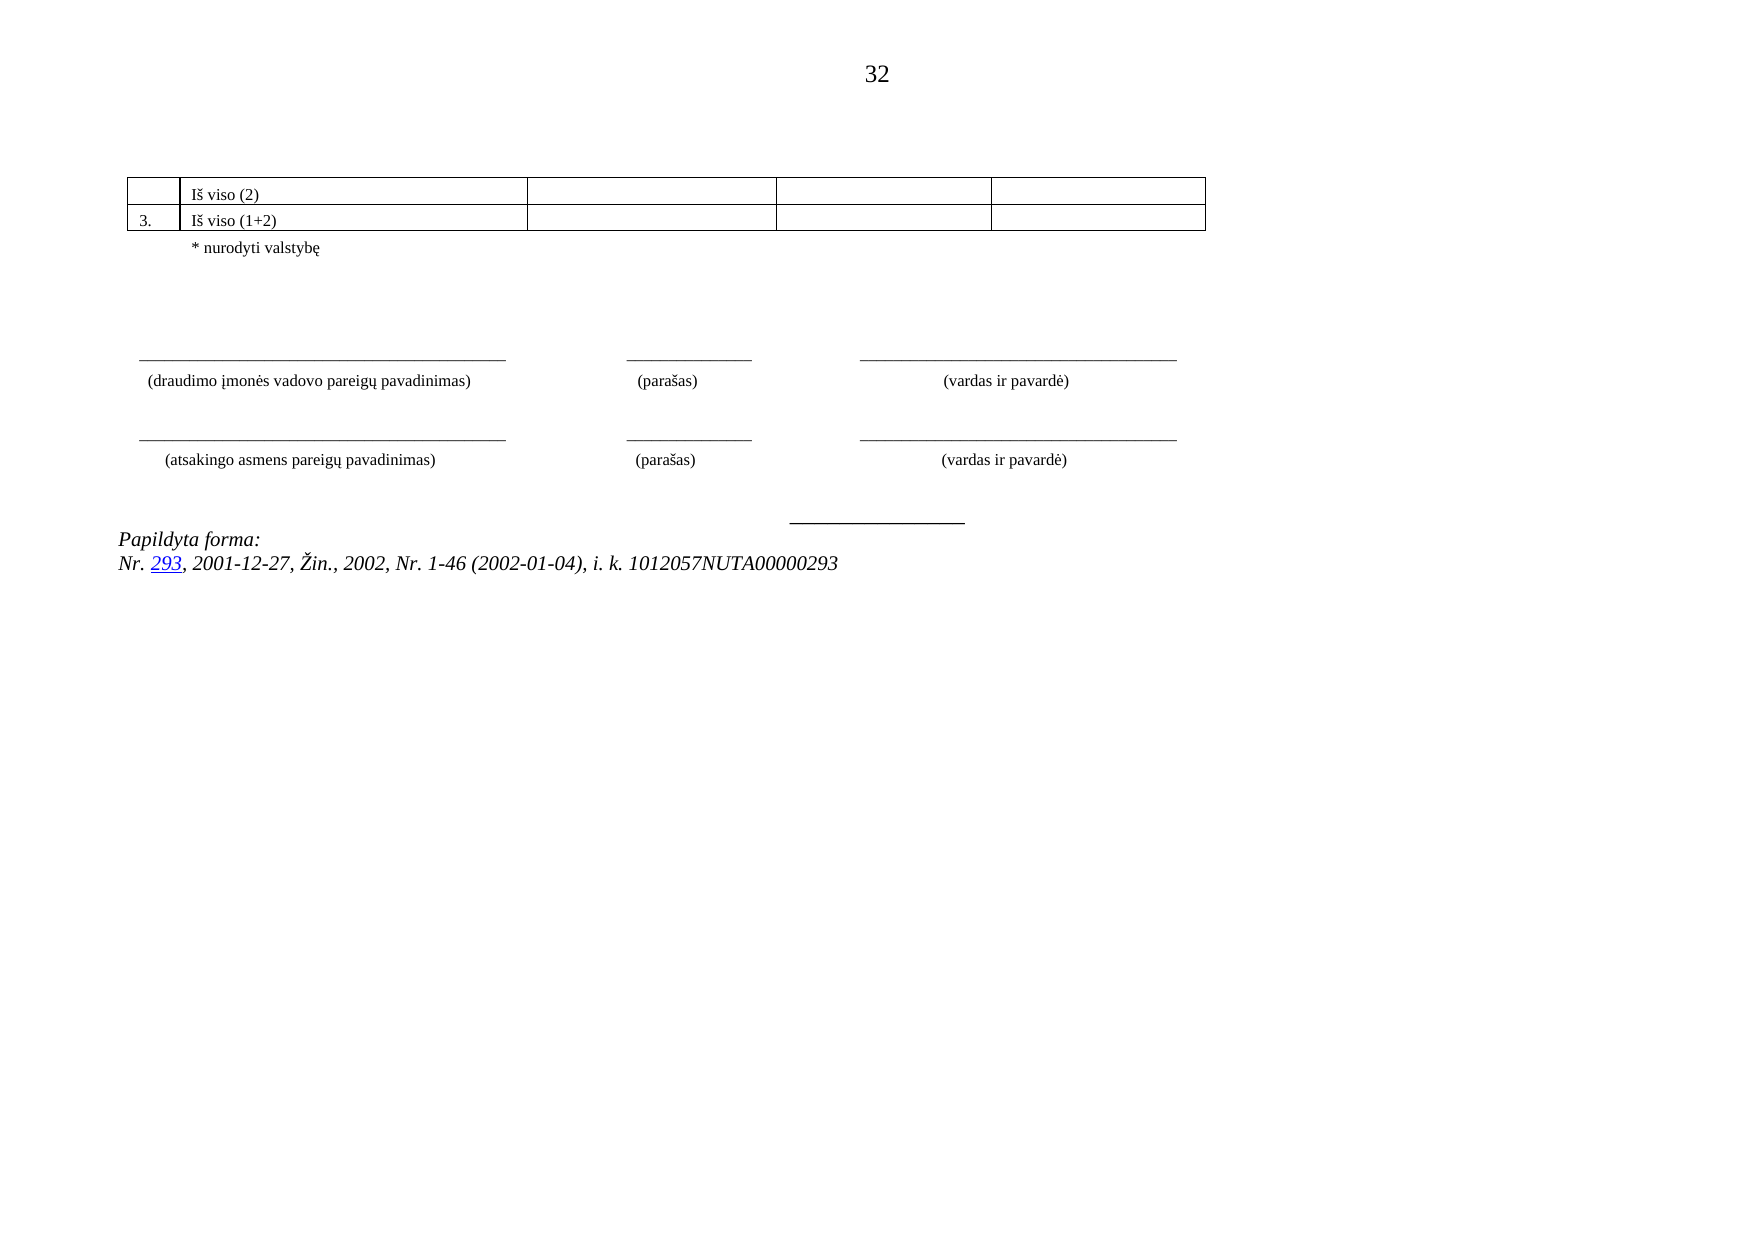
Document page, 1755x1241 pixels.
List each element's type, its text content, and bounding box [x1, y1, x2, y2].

table_cell [180, 257, 527, 283]
table_cell [527, 310, 777, 337]
table_cell [991, 231, 1205, 257]
table_cell [528, 178, 776, 204]
table_cell [527, 257, 777, 283]
table_cell [777, 231, 991, 257]
table_cell [180, 284, 527, 310]
table_cell [528, 205, 776, 230]
table_cell [777, 310, 991, 337]
table_cell ____________________________________________ _______________ ______________________________________ [128, 416, 1205, 443]
table_cell [777, 390, 991, 416]
table_cell [777, 178, 991, 204]
table_cell [992, 178, 1205, 204]
table_cell [128, 231, 180, 257]
table_cell * nurodyti valstybę [180, 231, 527, 257]
table_cell [991, 284, 1205, 310]
table_cell [128, 284, 180, 310]
table_cell [180, 310, 527, 337]
table_cell (draudimo įmonės vadovo pareigų pavadinimas) (parašas) (vardas ir pavardė) [128, 363, 1205, 390]
table_cell [777, 257, 991, 283]
table_cell Iš viso (1+2) [181, 205, 527, 230]
table_cell [991, 390, 1205, 416]
text Papildyta forma: [118, 527, 1636, 551]
table_cell [527, 390, 777, 416]
table_cell [128, 257, 180, 283]
table_cell [128, 310, 180, 337]
table_cell [180, 390, 527, 416]
table_cell [991, 257, 1205, 283]
text ______________ [118, 498, 1636, 527]
table_cell [128, 178, 179, 204]
table_cell [527, 231, 777, 257]
table_cell [777, 205, 991, 230]
table_cell 3. [128, 205, 179, 230]
table_cell ____________________________________________ _______________ ______________________________________ [128, 337, 1205, 363]
table_cell [991, 310, 1205, 337]
table_cell [777, 284, 991, 310]
table_cell (atsakingo asmens pareigų pavadinimas) (parašas) (vardas ir pavardė) [128, 443, 1205, 469]
table_cell [527, 284, 777, 310]
text Nr. 293, 2001-12-27, Žin., 2002, Nr. 1-46 (2002-01-04), i. k. 1012057NUTA00000293 [118, 551, 1636, 575]
table_cell Iš viso (2) [181, 178, 527, 204]
table_cell [128, 390, 180, 416]
table_cell [992, 205, 1205, 230]
